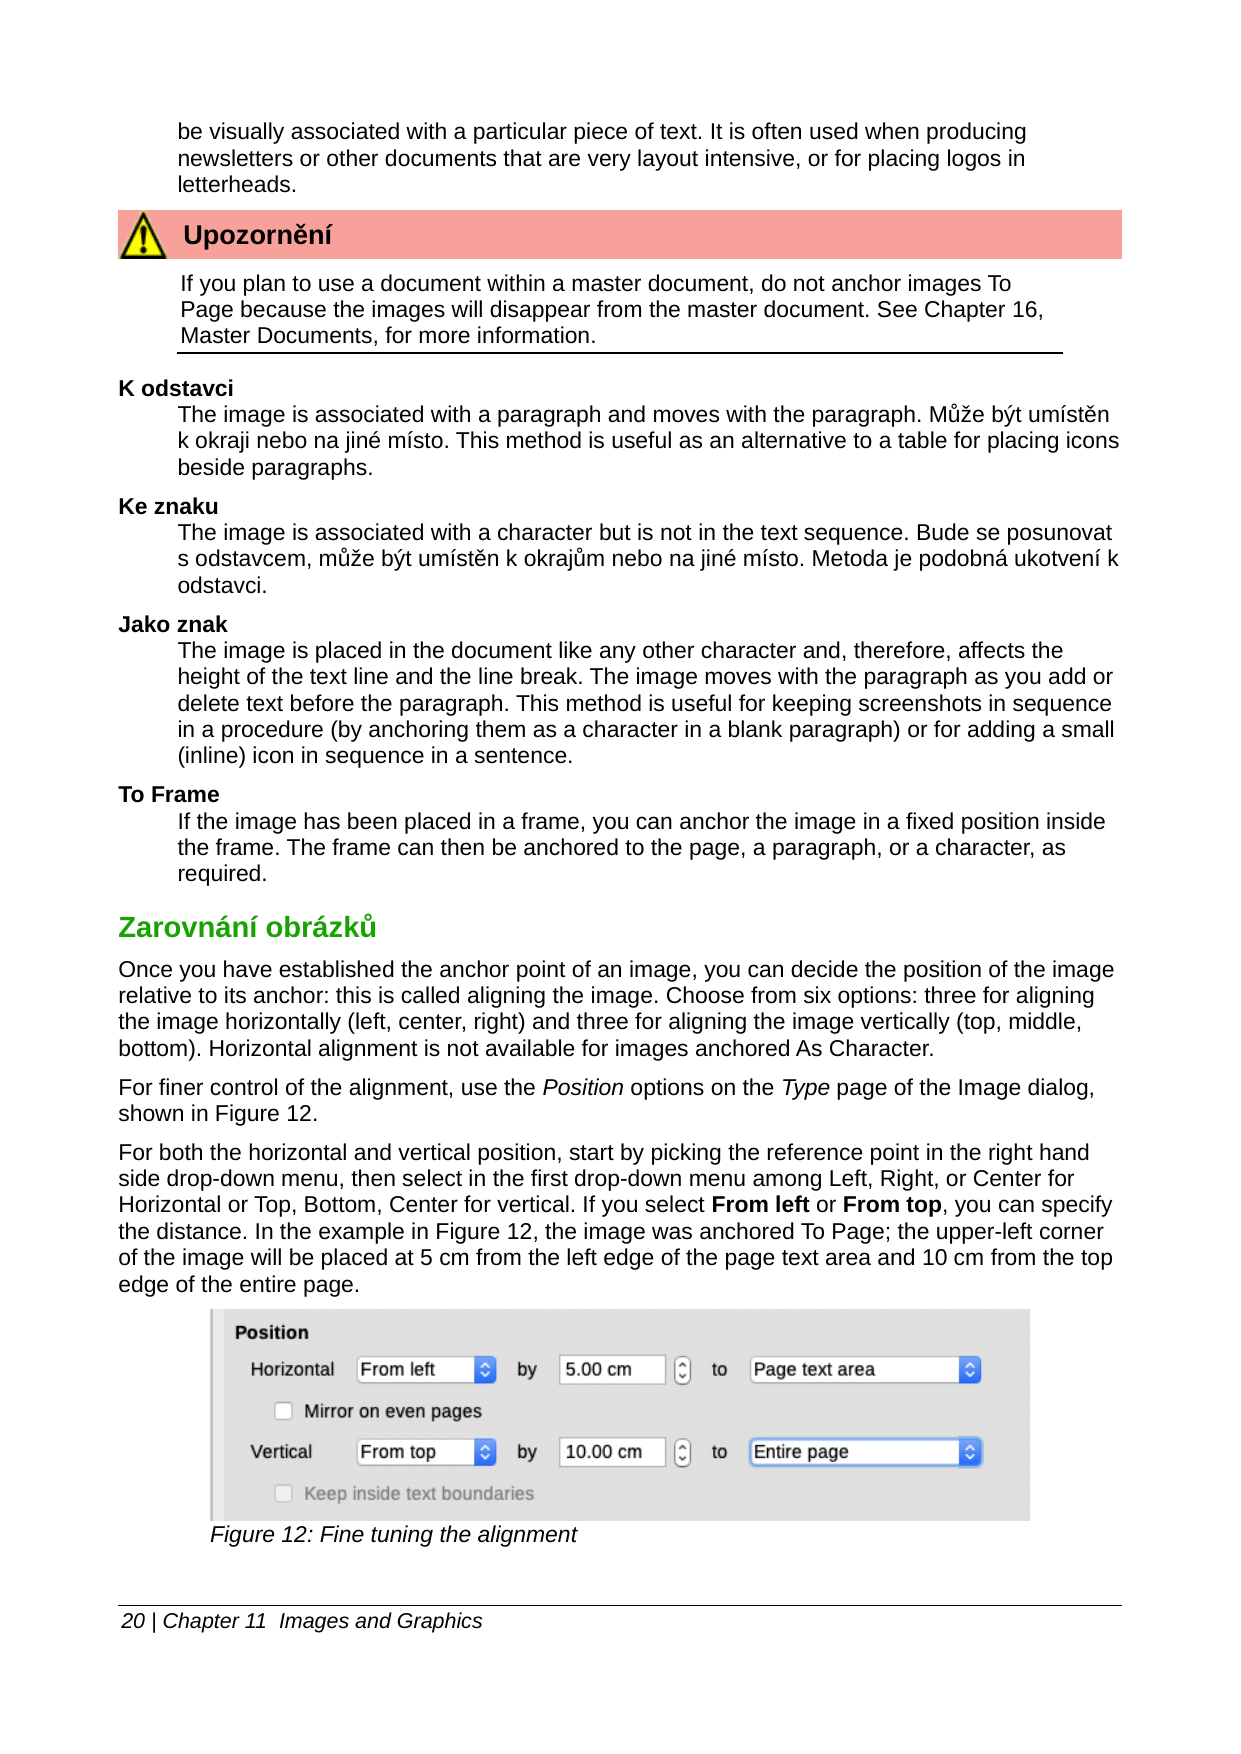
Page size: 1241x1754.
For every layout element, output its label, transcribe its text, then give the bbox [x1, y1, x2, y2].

text To Frame [118, 781, 1122, 808]
text Figure 12: Fine tuning the alignment [210, 1521, 1030, 1547]
subtitle Zarovnání obrázků [118, 910, 1122, 944]
text K odstavci [118, 375, 1122, 401]
picture [209, 1309, 1031, 1521]
text For finer control of the alignment, use the Position options on the Type page of the Image dialog, shown in Figure 12. [118, 1073, 1122, 1126]
text The image is associated with a character but is not in the text sequence. Bude se posunovat s odstavcem, může být umístěn k okrajům nebo na jiné místo. Metoda je podobná ukotvení k odstavci. [177, 519, 1122, 598]
text If you plan to use a document within a master document, do not anchor images To Page because the images will disappear from the master document. See Chapter 16, Master Documents, for more information. [177, 267, 1063, 352]
text Ke znaku [118, 493, 1122, 519]
subtitle Upozornění [167, 210, 1122, 259]
text Jako znak [118, 611, 1122, 637]
text The image is placed in the document like any other character and, therefore, affects the height of the text line and the line break. The image moves with the paragraph as you add or delete text before the paragraph. This method is useful for keeping screenshots in sequence in a procedure (by anchoring them as a character in a blank paragraph) or for adding a small (inline) icon in sequence in a sentence. [177, 637, 1122, 769]
text The image is associated with a paragraph and moves with the paragraph. Může být umístěn k okraji nebo na jiné místo. This method is useful as an alternative to a table for placing icons beside paragraphs. [177, 401, 1122, 480]
list Once you have established the anchor point of an image, you can decide the position of the image relative to its anchor: this is called aligning the image. Choose from six options: three for aligning the image horizontally (left, center, right) and three for aligning the image vertically (top, middle, bottom). Horizontal alignment is not available for images anchored As Character. [118, 956, 1122, 1061]
picture [119, 210, 167, 259]
text If the image has been placed in a frame, you can anchor the image in a fixed position inside the frame. The frame can then be anchored to the page, a paragraph, or a character, as required. [177, 808, 1122, 887]
text For both the horizontal and vertical position, start by picking the reference point in the right hand side drop-down menu, then select in the first drop-down menu among Left, Right, or Center for Horizontal or Top, Bottom, Center for vertical. If you select From left or From top, you can specify the distance. In the example in Figure 12, the image was anchored To Page; the upper-left corner of the image will be placed at 5 cm from the left edge of the page text area and 10 cm from the top edge of the entire page. [118, 1139, 1122, 1297]
text be visually associated with a particular piece of text. It is often used when producing newsletters or other documents that are very layout intensive, or for placing logos in letterheads. [177, 118, 1122, 197]
